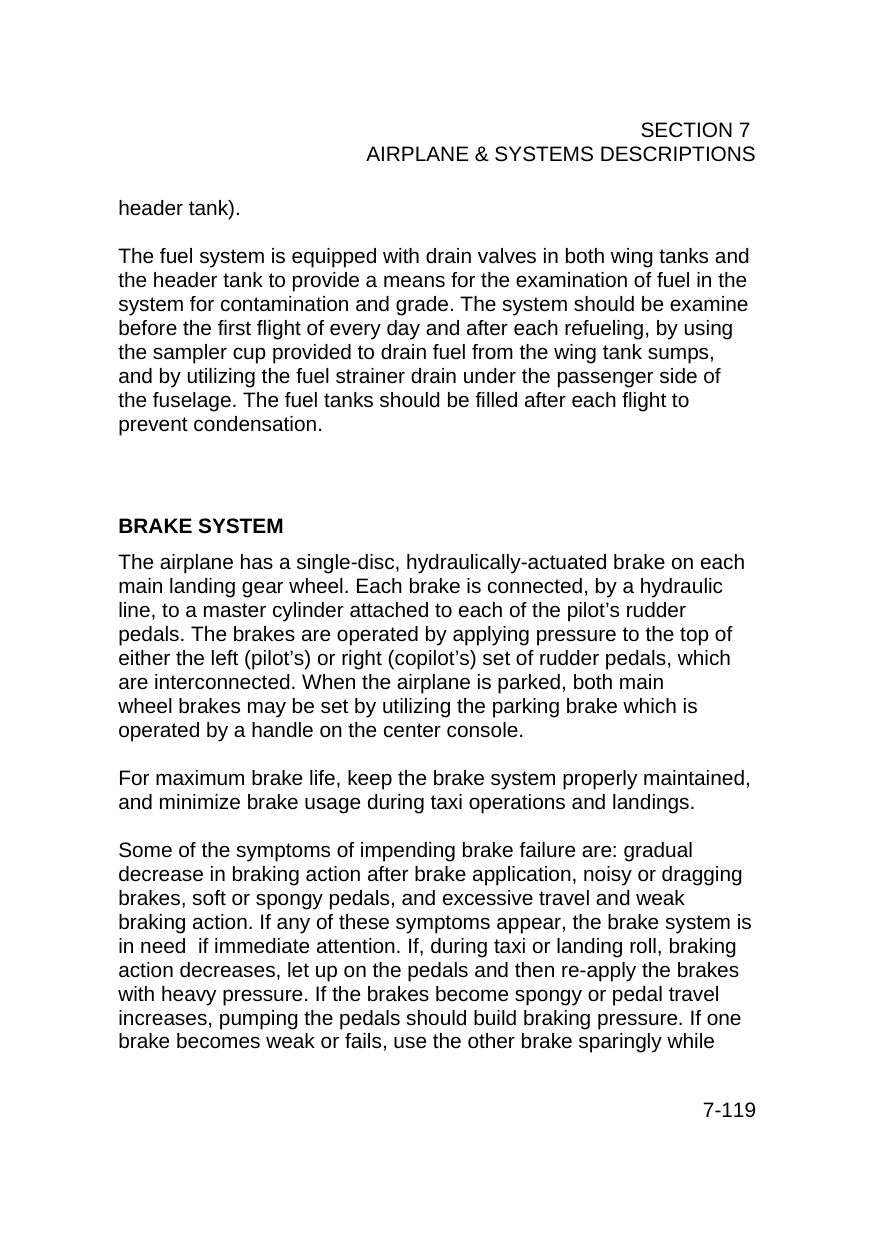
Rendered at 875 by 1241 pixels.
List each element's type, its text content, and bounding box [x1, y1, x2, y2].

text For maximum brake life, keep the brake system properly maintained, and minimize brake usage during taxi operations and landings. [118, 766, 756, 814]
text The airplane has a single-disc, hydraulically-actuated brake on each main landing gear wheel. Each brake is connected, by a hydraulic line, to a master cylinder attached to each of the pilot’s rudder [118, 550, 756, 622]
text Some of the symptoms of impending brake failure are: gradual decrease in braking action after brake application, noisy or dragging brakes, soft or spongy pedals, and excessive travel and weak braking action. If any of these symptoms appear, the brake system is in need if immediate attention. If, during taxi or landing roll, braking action decreases, let up on the pedals and then re-apply the brakes with heavy pressure. If the brakes become spongy or pedal travel increases, pumping the pedals should build braking pressure. If one brake becomes weak or fails, use the other brake sparingly while [118, 838, 756, 1053]
subtitle BRAKE SYSTEM [118, 514, 756, 538]
text pedals. The brakes are operated by applying pressure to the top of either the left (pilot’s) or right (copilot’s) set of rudder pedals, which are interconnected. When the airplane is parked, both main [118, 622, 756, 694]
text wheel brakes may be set by utilizing the parking brake which is operated by a handle on the center console. [118, 694, 756, 742]
text The fuel system is equipped with drain valves in both wing tanks and the header tank to provide a means for the examination of fuel in the system for contamination and grade. The system should be examine before the first flight of every day and after each refueling, by using the sampler cup provided to drain fuel from the wing tank sumps, and by utilizing the fuel strainer drain under the passenger side of the fuselage. The fuel tanks should be filled after each flight to prevent condensation. [118, 244, 756, 436]
text header tank). [118, 196, 756, 220]
